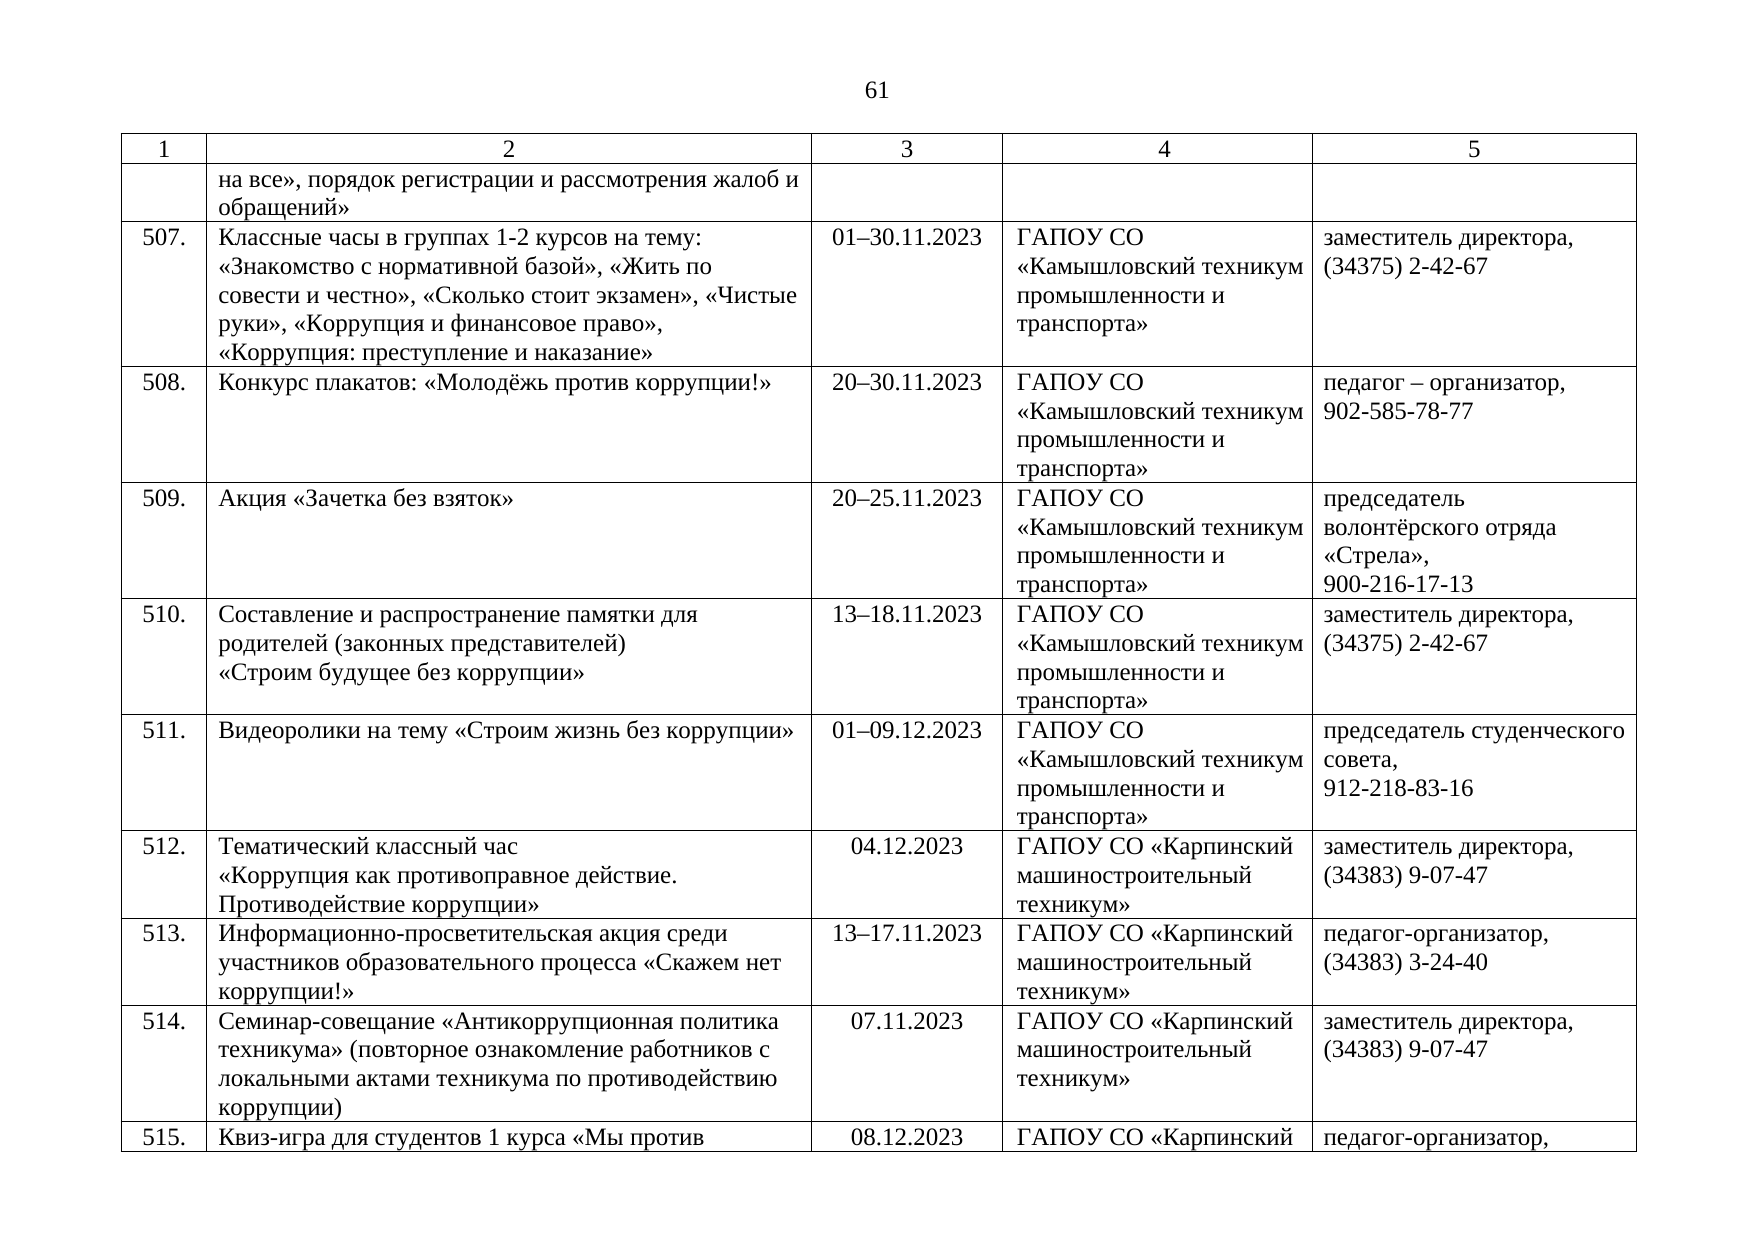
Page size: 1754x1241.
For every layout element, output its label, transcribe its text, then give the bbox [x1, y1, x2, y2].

table_cell председатель студенческого совета, 912-218-83-16 [1313, 715, 1636, 830]
table_cell ГАПОУ СО «Карпинский машиностроительный техникум» [1003, 831, 1312, 917]
table_cell ГАПОУ СО «Камышловский техникум промышленности и транспорта» [1003, 483, 1312, 598]
table_cell [117, 598, 121, 714]
table_header [117, 133, 121, 163]
table_cell педагог – организатор, 902-585-78-77 [1313, 367, 1636, 482]
table_cell Акция «Зачетка без взяток» [207, 483, 811, 598]
table_cell [812, 164, 1002, 221]
table_cell педагог-организатор, (34383) 3-24-40 [1313, 919, 1636, 1005]
table_cell Квиз-игра для студентов 1 курса «Мы против [207, 1122, 811, 1151]
table_cell Составление и распространение памятки для родителей (законных представителей) «Строим будущее без коррупции» [207, 599, 811, 714]
table_cell [117, 221, 121, 366]
table_cell Семинар-совещание «Антикоррупционная политика техникума» (повторное ознакомление работников с локальными актами техникума по противодействию коррупции) [207, 1006, 811, 1121]
table_cell [122, 1122, 206, 1151]
table_cell Классные часы в группах 1-2 курсов на тему: «Знакомство с нормативной базой», «Жить по совести и честно», «Сколько стоит экзамен», «Чистые руки», «Коррупция и финансовое право», «Коррупция: преступление и наказание» [207, 222, 811, 366]
table_cell [117, 918, 121, 1005]
table_cell 01–09.12.2023 [812, 715, 1002, 830]
table_header 1 [122, 134, 206, 163]
table_cell заместитель директора, (34383) 9-07-47 [1313, 1006, 1636, 1121]
table_cell 20–25.11.2023 [812, 483, 1002, 598]
table_cell 01–30.11.2023 [812, 222, 1002, 366]
table_cell [117, 366, 121, 482]
table_cell [117, 163, 121, 221]
table_cell [122, 1006, 206, 1121]
table_cell [117, 1005, 121, 1121]
table_cell ГАПОУ СО «Карпинский [1003, 1122, 1312, 1151]
table_cell ГАПОУ СО «Карпинский машиностроительный техникум» [1003, 919, 1312, 1005]
table_cell [122, 483, 206, 598]
table_header 5 [1313, 134, 1636, 163]
table_cell Конкурс плакатов: «Молодёжь против коррупции!» [207, 367, 811, 482]
table_cell [117, 1121, 121, 1151]
table_cell 13–18.11.2023 [812, 599, 1002, 714]
table_cell Тематический классный час «Коррупция как противоправное действие. Противодействие коррупции» [207, 831, 811, 917]
table_cell [122, 222, 206, 366]
table_cell [1003, 164, 1312, 221]
table_cell на все», порядок регистрации и рассмотрения жалоб и обращений» [207, 164, 811, 221]
table_header 4 [1003, 134, 1312, 163]
table_cell заместитель директора, (34375) 2-42-67 [1313, 222, 1636, 366]
table_cell [122, 367, 206, 482]
table_cell [117, 830, 121, 917]
table_cell Информационно-просветительская акция среди участников образовательного процесса «Скажем нет коррупции!» [207, 919, 811, 1005]
table_cell педагог-организатор, [1313, 1122, 1636, 1151]
table_cell [117, 714, 121, 830]
table_cell 08.12.2023 [812, 1122, 1002, 1151]
table_cell [122, 599, 206, 714]
table_cell [122, 715, 206, 830]
table_cell 20–30.11.2023 [812, 367, 1002, 482]
table_cell ГАПОУ СО «Камышловский техникум промышленности и транспорта» [1003, 367, 1312, 482]
table_cell [117, 482, 121, 598]
table_cell председатель волонтёрского отряда «Стрела», 900-216-17-13 [1313, 483, 1636, 598]
table_cell [122, 164, 206, 221]
table_cell ГАПОУ СО «Камышловский техникум промышленности и транспорта» [1003, 222, 1312, 366]
table_cell заместитель директора, (34375) 2-42-67 [1313, 599, 1636, 714]
table_header 3 [812, 134, 1002, 163]
table_cell [1313, 164, 1636, 221]
table_cell Видеоролики на тему «Строим жизнь без коррупции» [207, 715, 811, 830]
table_cell заместитель директора, (34383) 9-07-47 [1313, 831, 1636, 917]
table_cell ГАПОУ СО «Карпинский машиностроительный техникум» [1003, 1006, 1312, 1121]
table_cell 07.11.2023 [812, 1006, 1002, 1121]
table_cell 13–17.11.2023 [812, 919, 1002, 1005]
table_cell ГАПОУ СО «Камышловский техникум промышленности и транспорта» [1003, 715, 1312, 830]
table_cell [122, 919, 206, 1005]
table_cell [122, 831, 206, 917]
table_cell ГАПОУ СО «Камышловский техникум промышленности и транспорта» [1003, 599, 1312, 714]
table_header 2 [207, 134, 811, 163]
table_cell 04.12.2023 [812, 831, 1002, 917]
